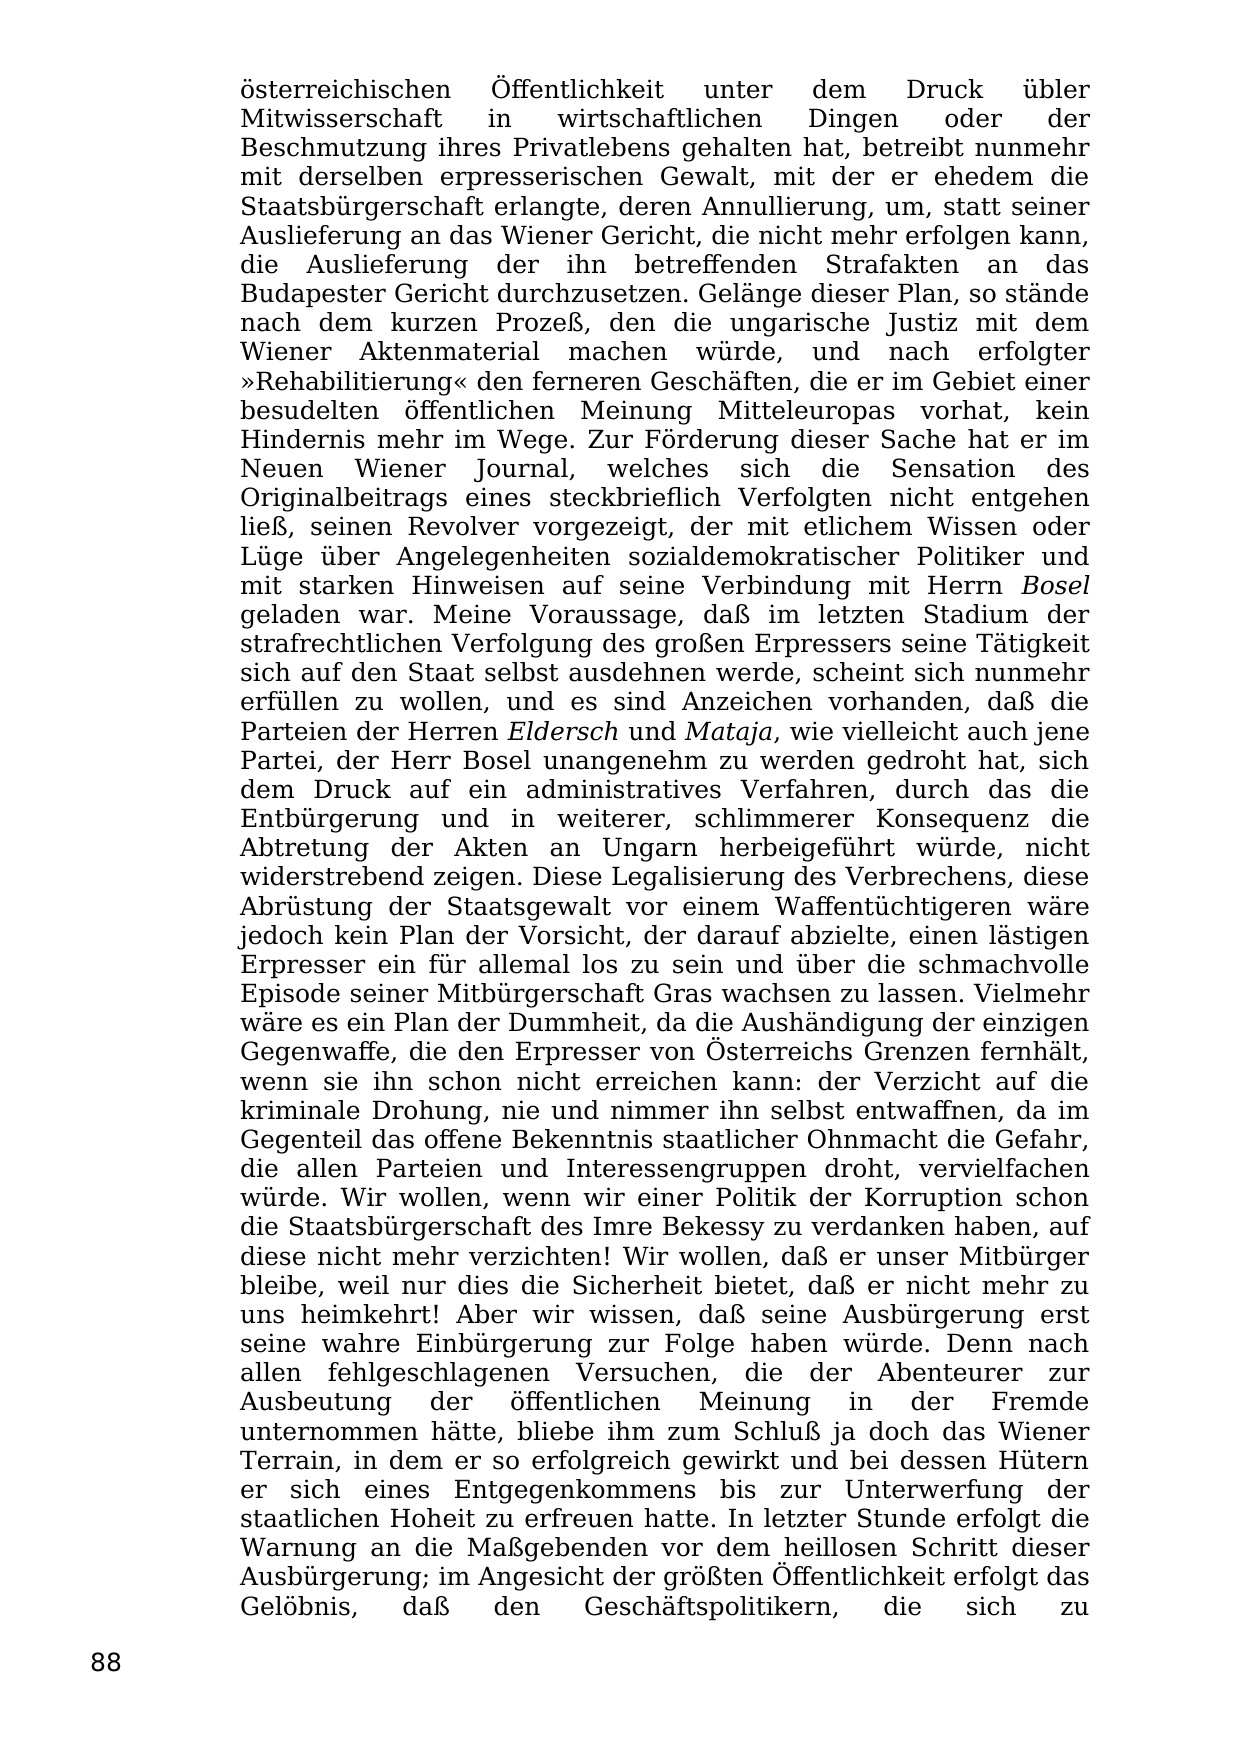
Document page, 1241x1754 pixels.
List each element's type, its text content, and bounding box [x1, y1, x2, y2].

text österreichischen Öffentlichkeit unter dem Druck übler Mitwisserschaft in wirtschaftlichen Dingen oder der Beschmutzung ihres Privatlebens gehalten hat, betreibt nunmehr mit derselben erpresserischen Gewalt, mit der er ehedem die Staatsbürgerschaft erlangte, deren Annullierung, um, statt seiner Auslieferung an das Wiener Gericht, die nicht mehr erfolgen kann, die Auslieferung der ihn betreffenden Strafakten an das Budapester Gericht durchzusetzen. Gelänge dieser Plan, so stände nach dem kurzen Prozeß, den die ungarische Justiz mit dem Wiener Aktenmaterial machen würde, und nach erfolgter »Rehabilitierung« den ferneren Geschäften, die er im Gebiet einer besudelten öffentlichen Meinung Mitteleuropas vorhat, kein Hindernis mehr im Wege. Zur Förderung dieser Sache hat er im Neuen Wiener Journal, welches sich die Sensation des Originalbeitrags eines steckbrieflich Verfolgten nicht entgehen ließ, seinen Revolver vorgezeigt, der mit etlichem Wissen oder Lüge über Angelegenheiten sozialdemokratischer Politiker und mit starken Hinweisen auf seine Verbindung mit Herrn Bosel geladen war. Meine Voraussage, daß im letzten Stadium der strafrechtlichen Verfolgung des großen Erpressers seine Tätigkeit sich auf den Staat selbst ausdehnen werde, scheint sich nunmehr erfüllen zu wollen, und es sind Anzeichen vorhanden, daß die Parteien der Herren Eldersch und Mataja, wie vielleicht auch jene Partei, der Herr Bosel unangenehm zu werden gedroht hat, sich dem Druck auf ein administratives Verfahren, durch das die Entbürgerung und in weiterer, schlimmerer Konsequenz die Abtretung der Akten an Ungarn herbeigeführt würde, nicht widerstrebend zeigen. Diese Legalisierung des Verbrechens, diese Abrüstung der Staatsgewalt vor einem Waffentüchtigeren wäre jedoch kein Plan der Vorsicht, der darauf abzielte, einen lästigen Erpresser ein für allemal los zu sein und über die schmachvolle Episode seiner Mitbürgerschaft Gras wachsen zu lassen. Vielmehr wäre es ein Plan der Dummheit, da die Aushändigung der einzigen Gegenwaffe, die den Erpresser von Österreichs Grenzen fernhält, wenn sie ihn schon nicht erreichen kann: der Verzicht auf die kriminale Drohung, nie und nimmer ihn selbst entwaffnen, da im Gegenteil das offene Bekenntnis staatlicher Ohnmacht die Gefahr, die allen Parteien und Interessengruppen droht, vervielfachen würde. Wir wollen, wenn wir einer Politik der Korruption schon die Staatsbürgerschaft des Imre Bekessy zu verdanken haben, auf diese nicht mehr verzichten! Wir wollen, daß er unser Mitbürger bleibe, weil nur dies die Sicherheit bietet, daß er nicht mehr zu uns heimkehrt! Aber wir wissen, daß seine Ausbürgerung erst seine wahre Einbürgerung zur Folge haben würde. Denn nach allen fehlgeschlagenen Versuchen, die der Abenteurer zur Ausbeutung der öffentlichen Meinung in der Fremde unternommen hätte, bliebe ihm zum Schluß ja doch das Wiener Terrain, in dem er so erfolgreich gewirkt und bei dessen Hütern er sich eines Entgegenkommens bis zur Unterwerfung der staatlichen Hoheit zu erfreuen hatte. In letzter Stunde erfolgt die Warnung an die Maßgebenden vor dem heillosen Schritt dieser Ausbürgerung; im Angesicht der größten Öffentlichkeit erfolgt das Gelöbnis, daß den Geschäftspolitikern, die sich zu [240, 75, 1091, 1621]
